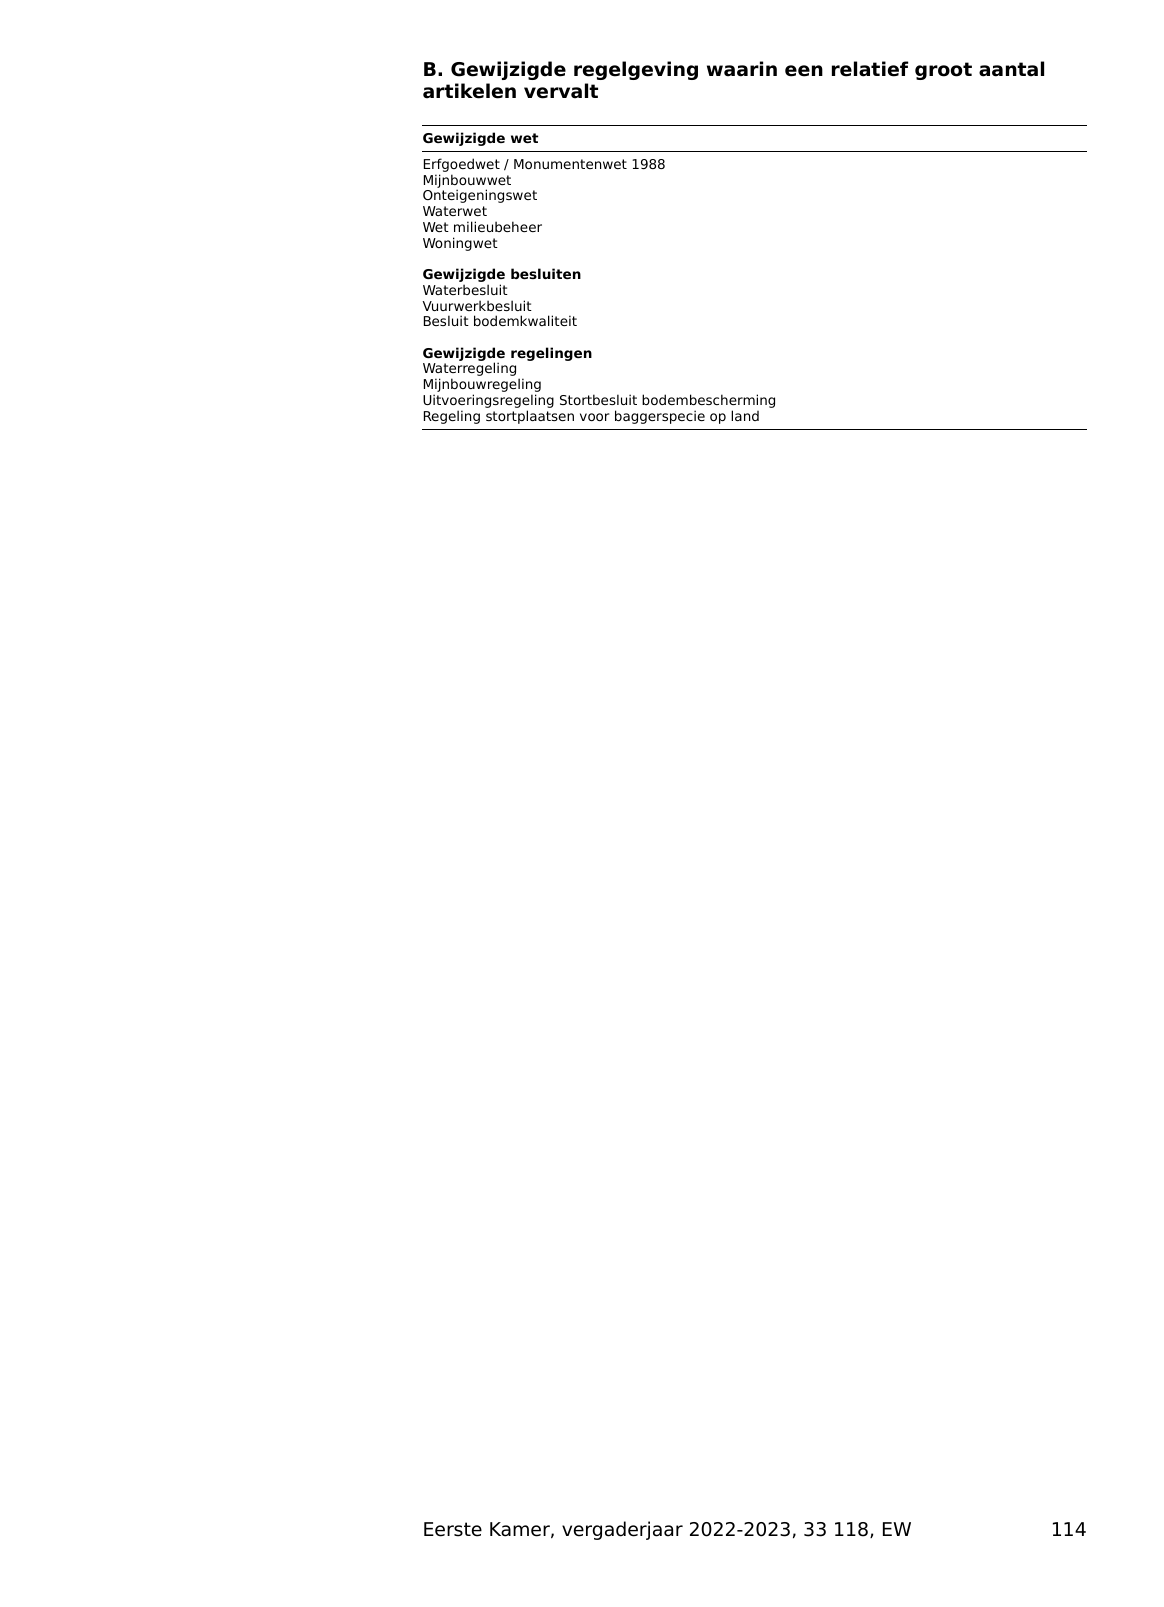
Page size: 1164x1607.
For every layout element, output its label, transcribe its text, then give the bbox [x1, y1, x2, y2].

table_cell Waterbesluit [422, 283, 1087, 298]
table_cell [422, 251, 1087, 267]
table_header Gewijzigde wet [422, 126, 1087, 151]
table_cell Besluit bodemkwaliteit [422, 314, 1087, 330]
table_cell Vuurwerkbesluit [422, 298, 1087, 314]
table_cell [422, 330, 1087, 346]
table_cell Wet milieubeheer [422, 220, 1087, 235]
table_cell Woningwet [422, 235, 1087, 251]
table_cell Waterwet [422, 204, 1087, 220]
table_cell Gewijzigde besluiten [422, 267, 1087, 283]
table_cell Regeling stortplaatsen voor baggerspecie op land [422, 409, 1087, 429]
table_cell Waterregeling [422, 361, 1087, 377]
table_cell Uitvoeringsregeling Stortbesluit bodembescherming [422, 393, 1087, 408]
table_cell Onteigeningswet [422, 188, 1087, 204]
table_cell Mijnbouwwet [422, 173, 1087, 188]
table_cell Gewijzigde regelingen [422, 346, 1087, 361]
table_cell Erfgoedwet / Monumentenwet 1988 [422, 152, 1087, 172]
subtitle B. Gewijzigde regelgeving waarin een relatief groot aantal artikelen vervalt [422, 59, 1087, 103]
table_cell Mijnbouwregeling [422, 377, 1087, 393]
